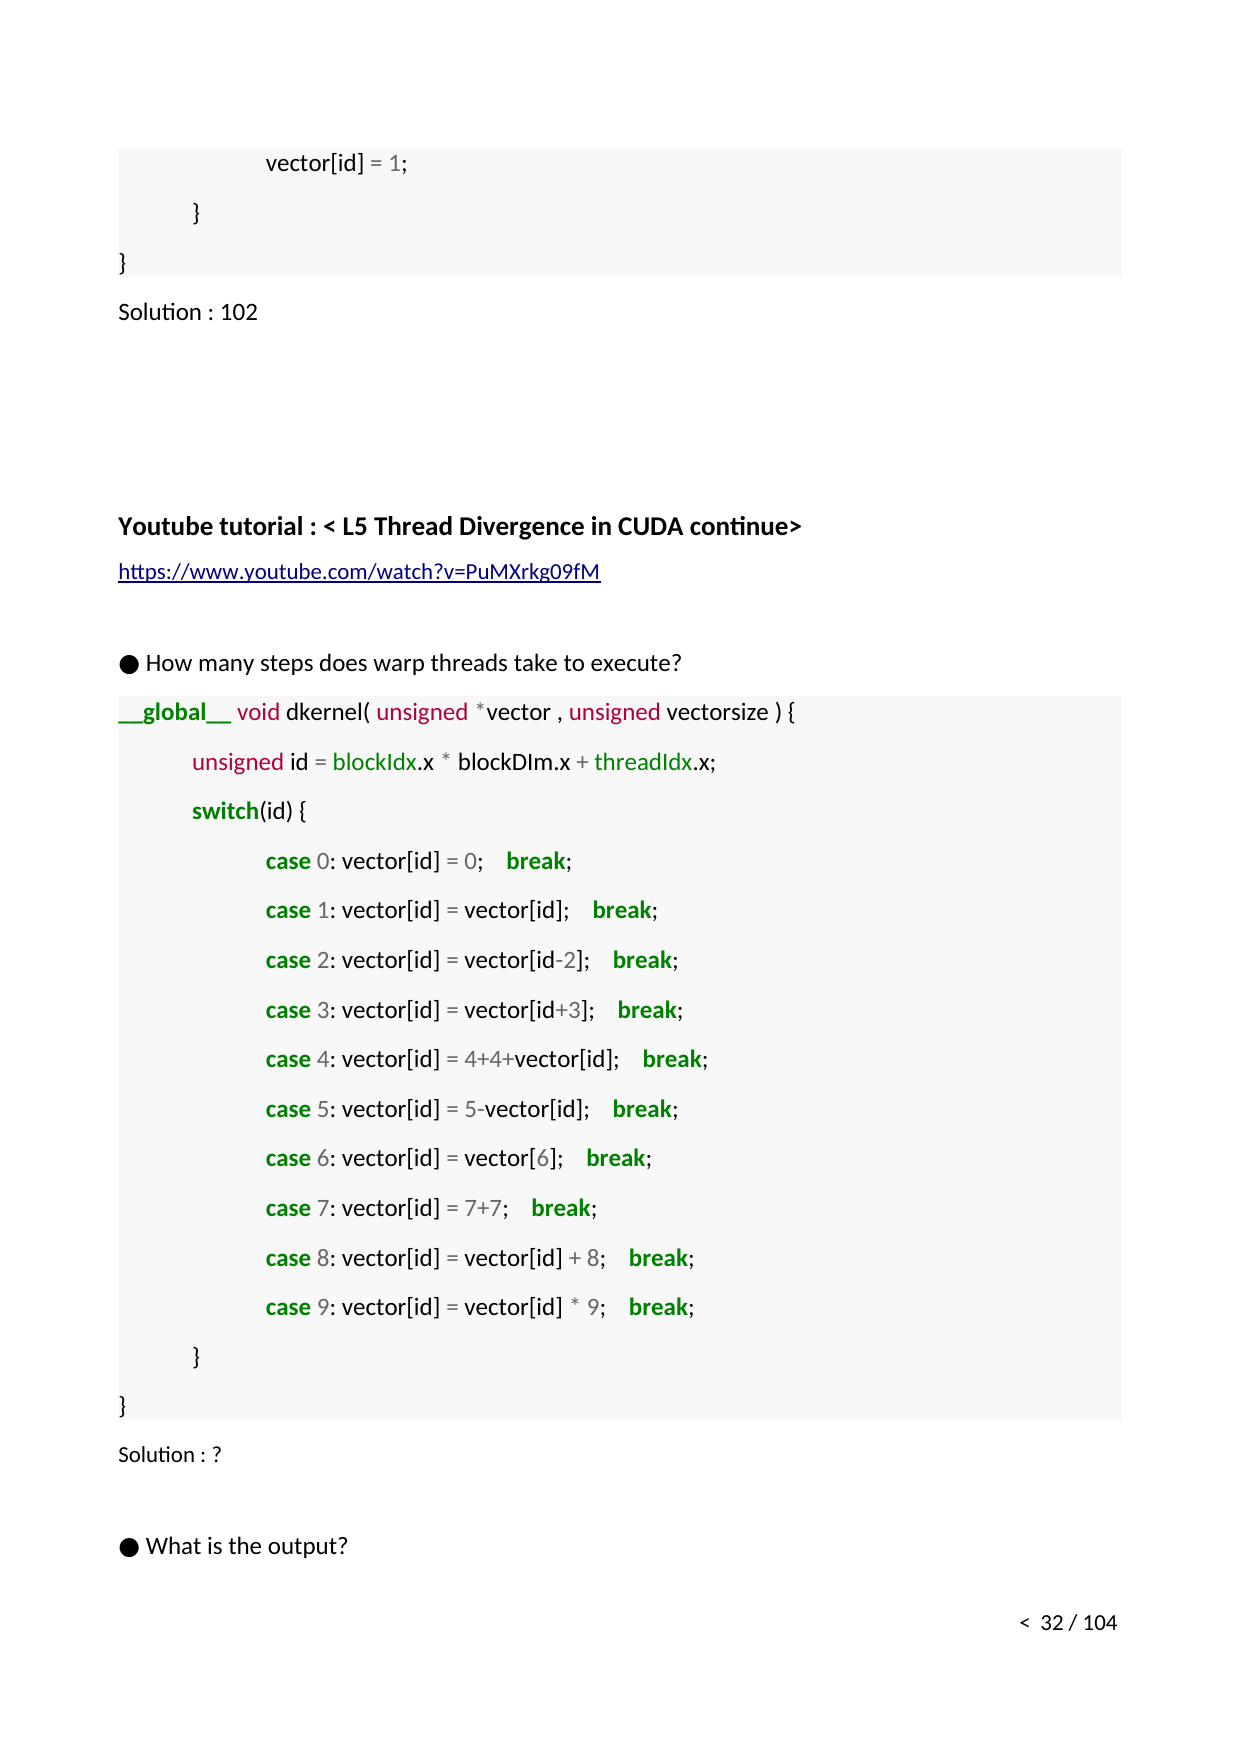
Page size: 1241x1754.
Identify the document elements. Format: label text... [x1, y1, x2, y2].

text case 6: vector[id] = vector[6]; break; [118, 1143, 1122, 1173]
text case 9: vector[id] = vector[id] * 9; break; [118, 1291, 1122, 1322]
text __global__ void dkernel( unsigned *vector , unsigned vectorsize ) { [118, 696, 1122, 727]
text switch(id) { [118, 796, 1122, 826]
text vector[id] = 1; [118, 148, 1122, 178]
text case 7: vector[id] = 7+7; break; [118, 1192, 1122, 1223]
text } [118, 1391, 1122, 1421]
text unsigned id = blockIdx.x * blockDIm.x + threadIdx.x; [118, 746, 1122, 776]
text ● How many steps does warp threads take to execute? [118, 647, 1122, 677]
text } [118, 1341, 1122, 1371]
text case 1: vector[id] = vector[id]; break; [118, 895, 1122, 925]
text case 2: vector[id] = vector[id-2]; break; [118, 944, 1122, 975]
text case 4: vector[id] = 4+4+vector[id]; break; [118, 1043, 1122, 1074]
text ● What is the output? [118, 1530, 1122, 1560]
text case 5: vector[id] = 5-vector[id]; break; [118, 1093, 1122, 1123]
text https://www.youtube.com/watch?v=PuMXrkg09fM [118, 557, 1122, 585]
text case 8: vector[id] = vector[id] + 8; break; [118, 1242, 1122, 1272]
text Solution : 102 [118, 296, 1122, 327]
subtitle Youtube tutorial : < L5 Thread Divergence in CUDA continue> [118, 509, 1122, 542]
text case 3: vector[id] = vector[id+3]; break; [118, 994, 1122, 1024]
text case 0: vector[id] = 0; break; [118, 845, 1122, 876]
text } [118, 197, 1122, 228]
text Solution : ? [118, 1440, 1122, 1468]
text } [118, 247, 1122, 277]
